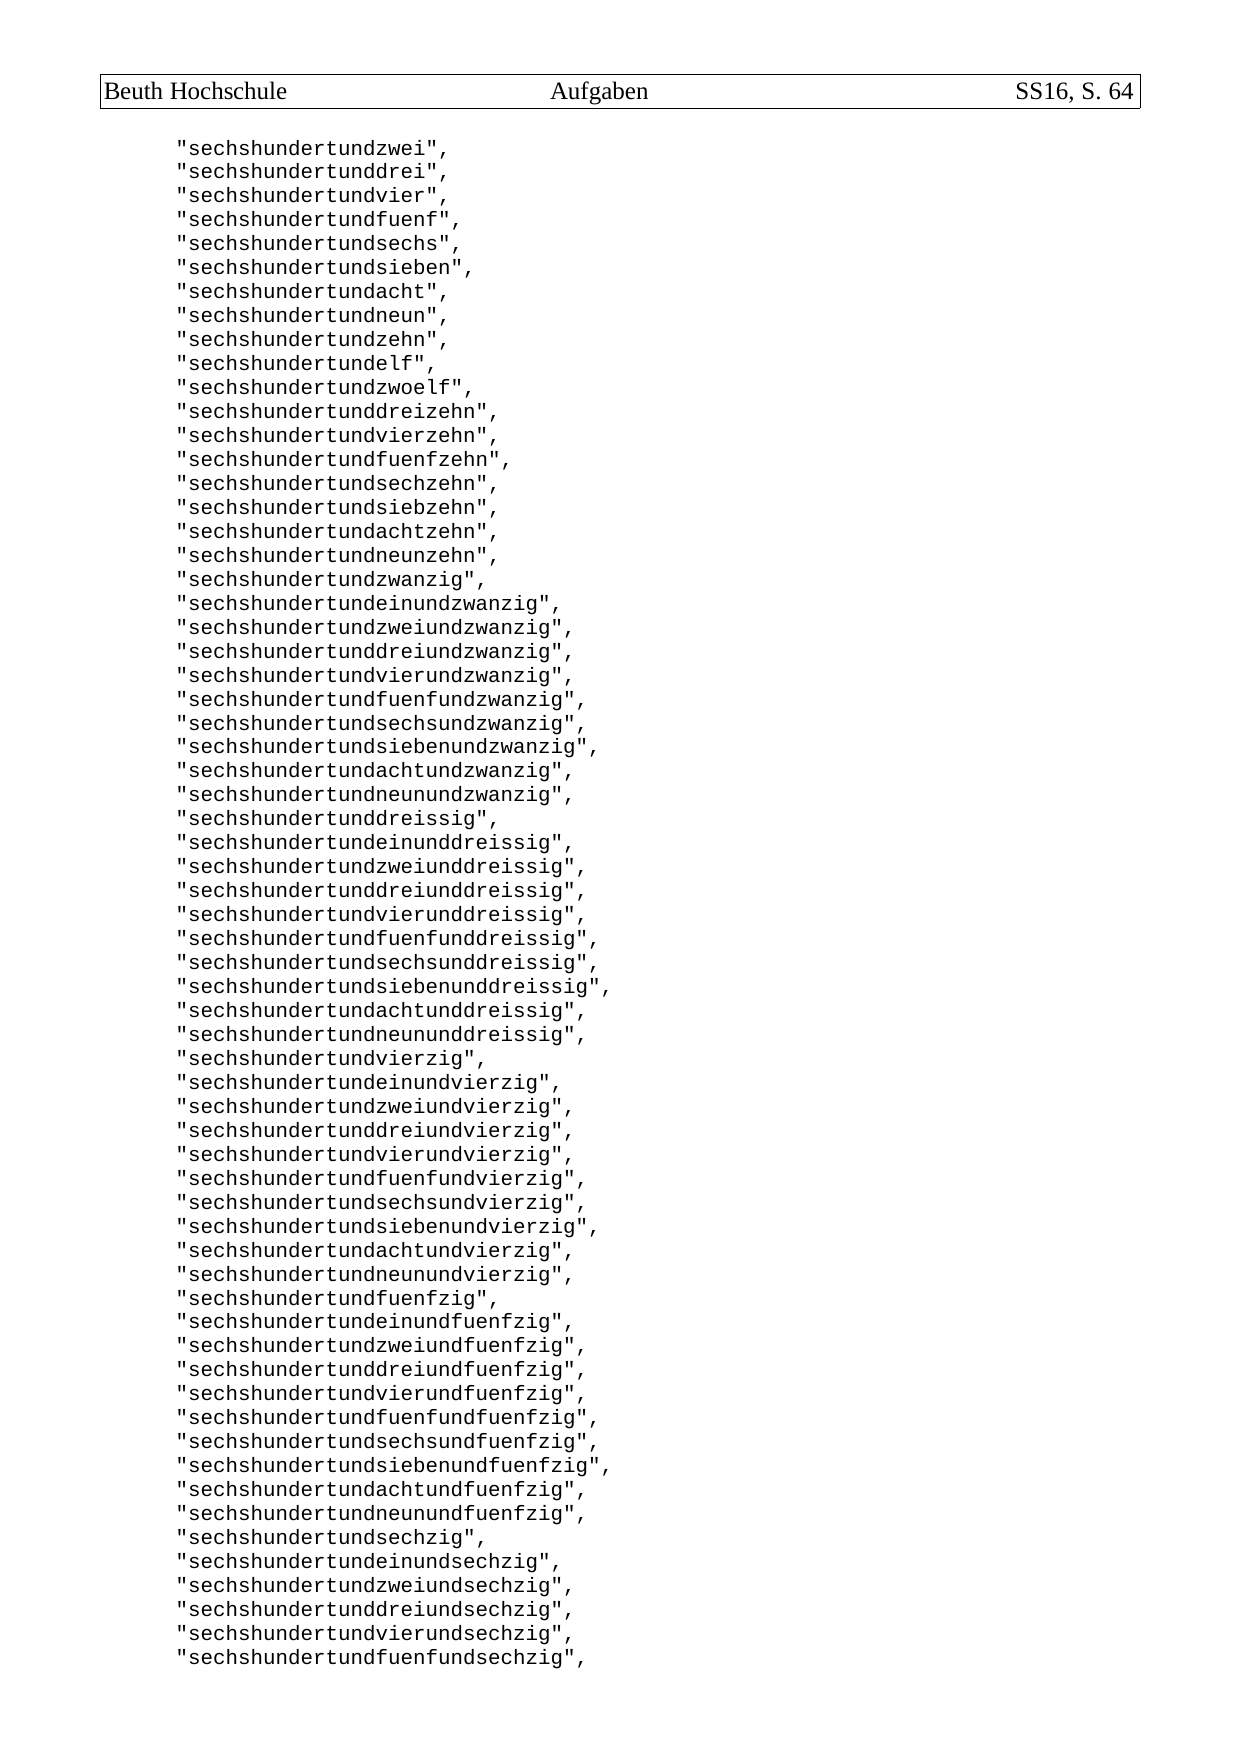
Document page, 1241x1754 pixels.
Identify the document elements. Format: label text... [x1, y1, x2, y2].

text "sechshundertundeinundvierzig", [100, 1072, 1140, 1096]
text "sechshundertundvierzehn", [100, 425, 1140, 449]
text "sechshundertunddrei", [100, 161, 1140, 185]
text "sechshundertundsieben", [100, 257, 1140, 281]
text "sechshundertundelf", [100, 353, 1140, 377]
text "sechshundertundzweiunddreissig", [100, 856, 1140, 880]
text "sechshundertundsechs", [100, 233, 1140, 257]
text "sechshundertundfuenfundfuenfzig", [100, 1407, 1140, 1431]
text "sechshundertundsechsundfuenfzig", [100, 1431, 1140, 1455]
text "sechshundertundfuenfundsechzig", [100, 1647, 1140, 1671]
text "sechshundertundvierundzwanzig", [100, 664, 1140, 688]
text "sechshundertundsiebenunddreissig", [100, 976, 1140, 1000]
text "sechshundertundachtunddreissig", [100, 1000, 1140, 1024]
text "sechshundertundneunundvierzig", [100, 1263, 1140, 1287]
text "sechshundertundneun", [100, 305, 1140, 329]
text "sechshundertunddreissig", [100, 808, 1140, 832]
text "sechshundertundneununddreissig", [100, 1024, 1140, 1048]
text "sechshundertundachtzehn", [100, 521, 1140, 545]
text "sechshundertundzwoelf", [100, 377, 1140, 401]
text "sechshundertundsechsundzwanzig", [100, 712, 1140, 736]
text "sechshundertundfuenfundzwanzig", [100, 688, 1140, 712]
text "sechshundertundzehn", [100, 329, 1140, 353]
text "sechshundertundeinundzwanzig", [100, 593, 1140, 617]
text "sechshundertundneunzehn", [100, 545, 1140, 569]
text "sechshundertundsechsundvierzig", [100, 1192, 1140, 1216]
text "sechshundertundvierundvierzig", [100, 1144, 1140, 1168]
text "sechshundertundsiebenundvierzig", [100, 1216, 1140, 1239]
text "sechshundertundzwei", [100, 137, 1140, 161]
text "sechshundertundfuenfzig", [100, 1287, 1140, 1311]
text "sechshundertundvierundsechzig", [100, 1623, 1140, 1647]
text "sechshundertundfuenfzehn", [100, 449, 1140, 473]
text "sechshundertundvier", [100, 185, 1140, 209]
text "sechshundertundsiebenundzwanzig", [100, 736, 1140, 760]
text "sechshundertundfuenfunddreissig", [100, 928, 1140, 952]
text "sechshundertunddreiundfuenfzig", [100, 1359, 1140, 1383]
text "sechshundertundzwanzig", [100, 569, 1140, 593]
text "sechshundertundeinundfuenfzig", [100, 1311, 1140, 1335]
text "sechshundertunddreiundsechzig", [100, 1599, 1140, 1623]
text "sechshundertundachtundzwanzig", [100, 760, 1140, 784]
text "sechshundertundsiebenundfuenfzig", [100, 1455, 1140, 1479]
text "sechshundertundsiebzehn", [100, 497, 1140, 521]
text "sechshundertundneunundfuenfzig", [100, 1503, 1140, 1527]
text "sechshundertundfuenfundvierzig", [100, 1168, 1140, 1192]
text "sechshundertundeinundsechzig", [100, 1551, 1140, 1575]
text "sechshundertundvierunddreissig", [100, 904, 1140, 928]
text "sechshundertundachtundvierzig", [100, 1239, 1140, 1263]
text "sechshundertunddreiundzwanzig", [100, 641, 1140, 664]
text "sechshundertundeinunddreissig", [100, 832, 1140, 856]
text "sechshundertundvierzig", [100, 1048, 1140, 1072]
text "sechshundertunddreiundvierzig", [100, 1120, 1140, 1144]
text "sechshundertundzweiundsechzig", [100, 1575, 1140, 1599]
text "sechshundertundvierundfuenfzig", [100, 1383, 1140, 1407]
text "sechshundertunddreizehn", [100, 401, 1140, 425]
text "sechshundertundacht", [100, 281, 1140, 305]
text "sechshundertundzweiundfuenfzig", [100, 1335, 1140, 1359]
text "sechshundertundsechsunddreissig", [100, 952, 1140, 976]
text "sechshundertundneunundzwanzig", [100, 784, 1140, 808]
text "sechshundertundfuenf", [100, 209, 1140, 233]
text "sechshundertundachtundfuenfzig", [100, 1479, 1140, 1503]
text "sechshundertunddreiunddreissig", [100, 880, 1140, 904]
text "sechshundertundzweiundvierzig", [100, 1096, 1140, 1120]
text "sechshundertundsechzehn", [100, 473, 1140, 497]
text "sechshundertundzweiundzwanzig", [100, 617, 1140, 641]
text "sechshundertundsechzig", [100, 1527, 1140, 1551]
